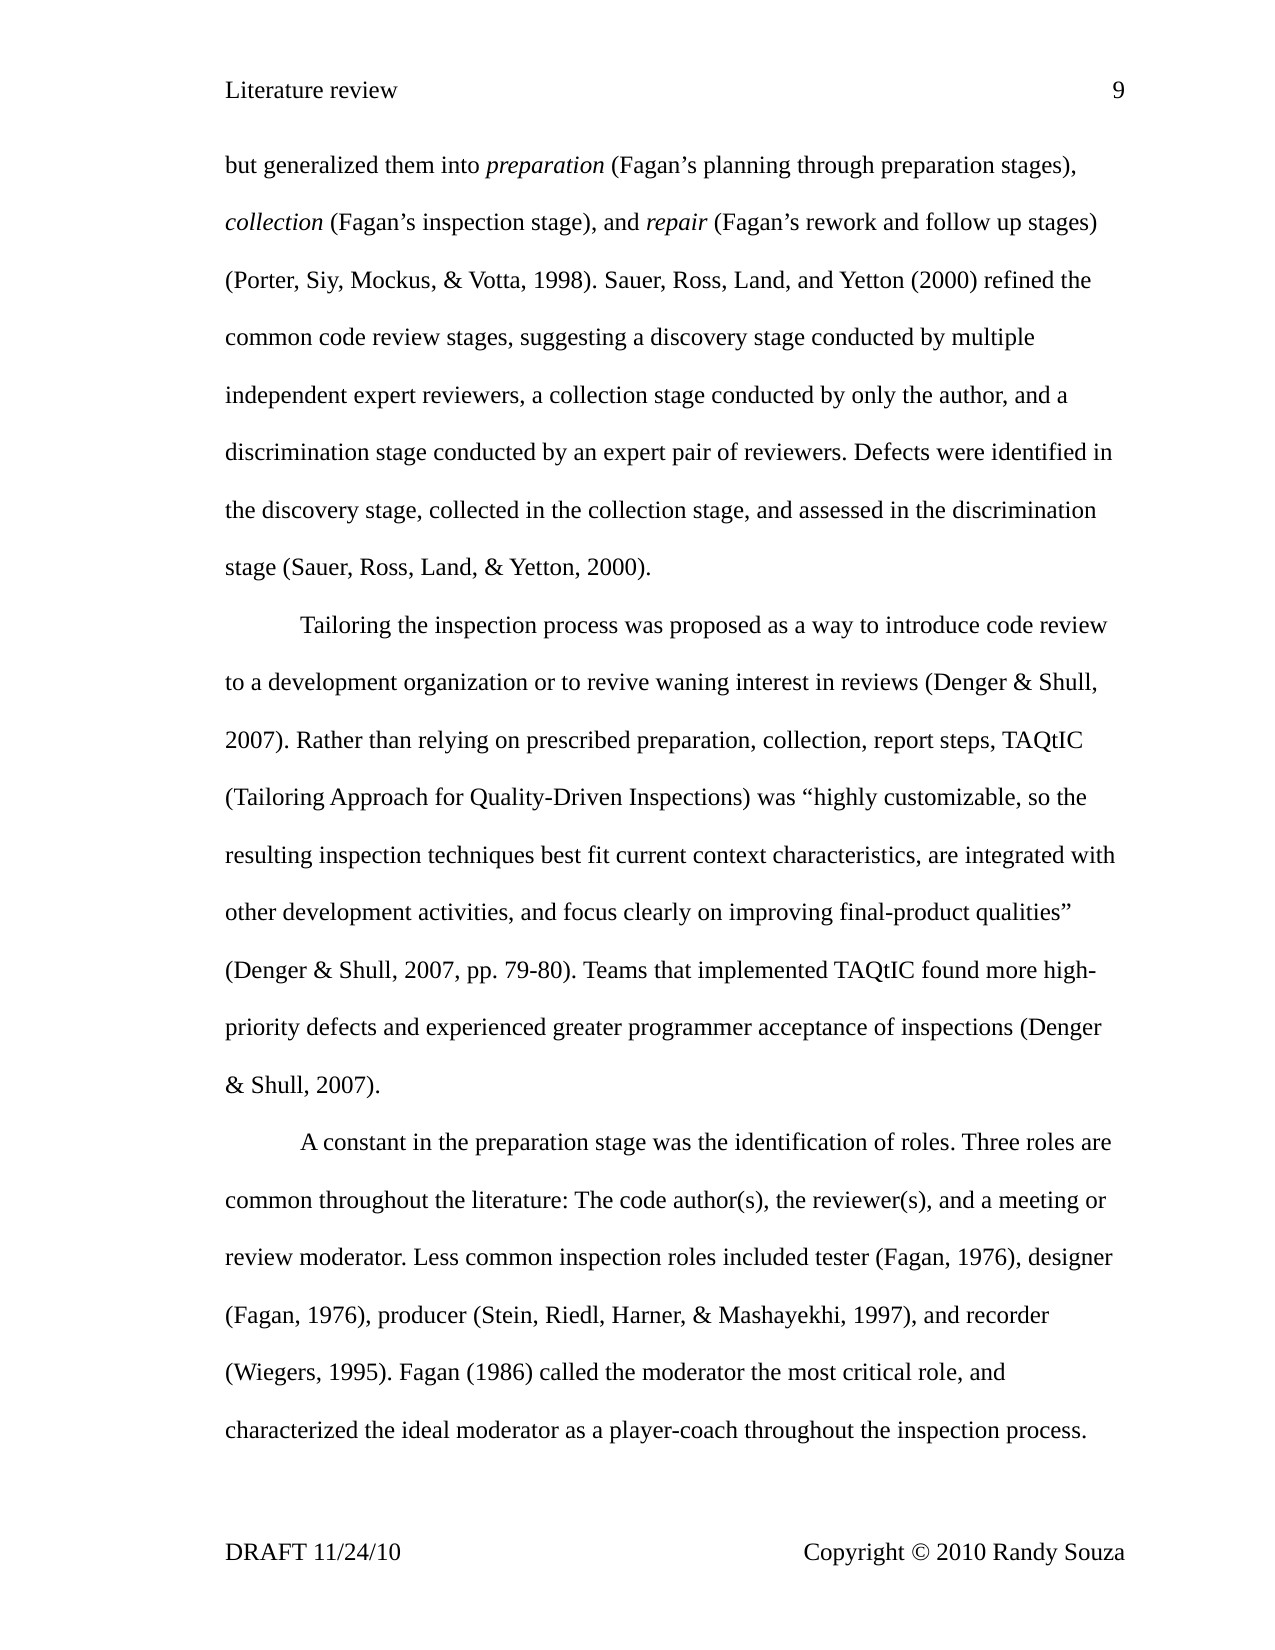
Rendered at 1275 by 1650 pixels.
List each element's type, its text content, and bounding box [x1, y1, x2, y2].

text but generalized them into preparation (Fagan’s planning through preparation stages), collection (Fagan’s inspection stage), and repair (Fagan’s rework and follow up stages) (Porter, Siy, Mockus, & Votta, 1998). Sauer, Ross, Land, and Yetton (2000) refined the common code review stages, suggesting a discovery stage conducted by multiple independent expert reviewers, a collection stage conducted by only the author, and a discrimination stage conducted by an expert pair of reviewers. Defects were identified in the discovery stage, collected in the collection stage, and assessed in the discrimination stage (Sauer, Ross, Land, & Yetton, 2000). [225, 150, 1125, 581]
text A constant in the preparation stage was the identification of roles. Three roles are common throughout the literature: The code author(s), the reviewer(s), and a meeting or review moderator. Less common inspection roles included tester (Fagan, 1976), designer (Fagan, 1976), producer (Stein, Riedl, Harner, & Mashayekhi, 1997), and recorder (Wiegers, 1995). Fagan (1986) called the moderator the most critical role, and characterized the ideal moderator as a player-coach throughout the inspection process. [225, 1127, 1125, 1444]
text Tailoring the inspection process was proposed as a way to introduce code review to a development organization or to revive waning interest in reviews (Denger & Shull, 2007). Rather than relying on prescribed preparation, collection, report steps, TAQtIC (Tailoring Approach for Quality-Driven Inspections) was “highly customizable, so the resulting inspection techniques best fit current context characteristics, are integrated with other development activities, and focus clearly on improving final-product qualities” (Denger & Shull, 2007, pp. 79-80). Teams that implemented TAQtIC found more high-priority defects and experienced greater programmer acceptance of inspections (Denger & Shull, 2007). [225, 610, 1125, 1099]
